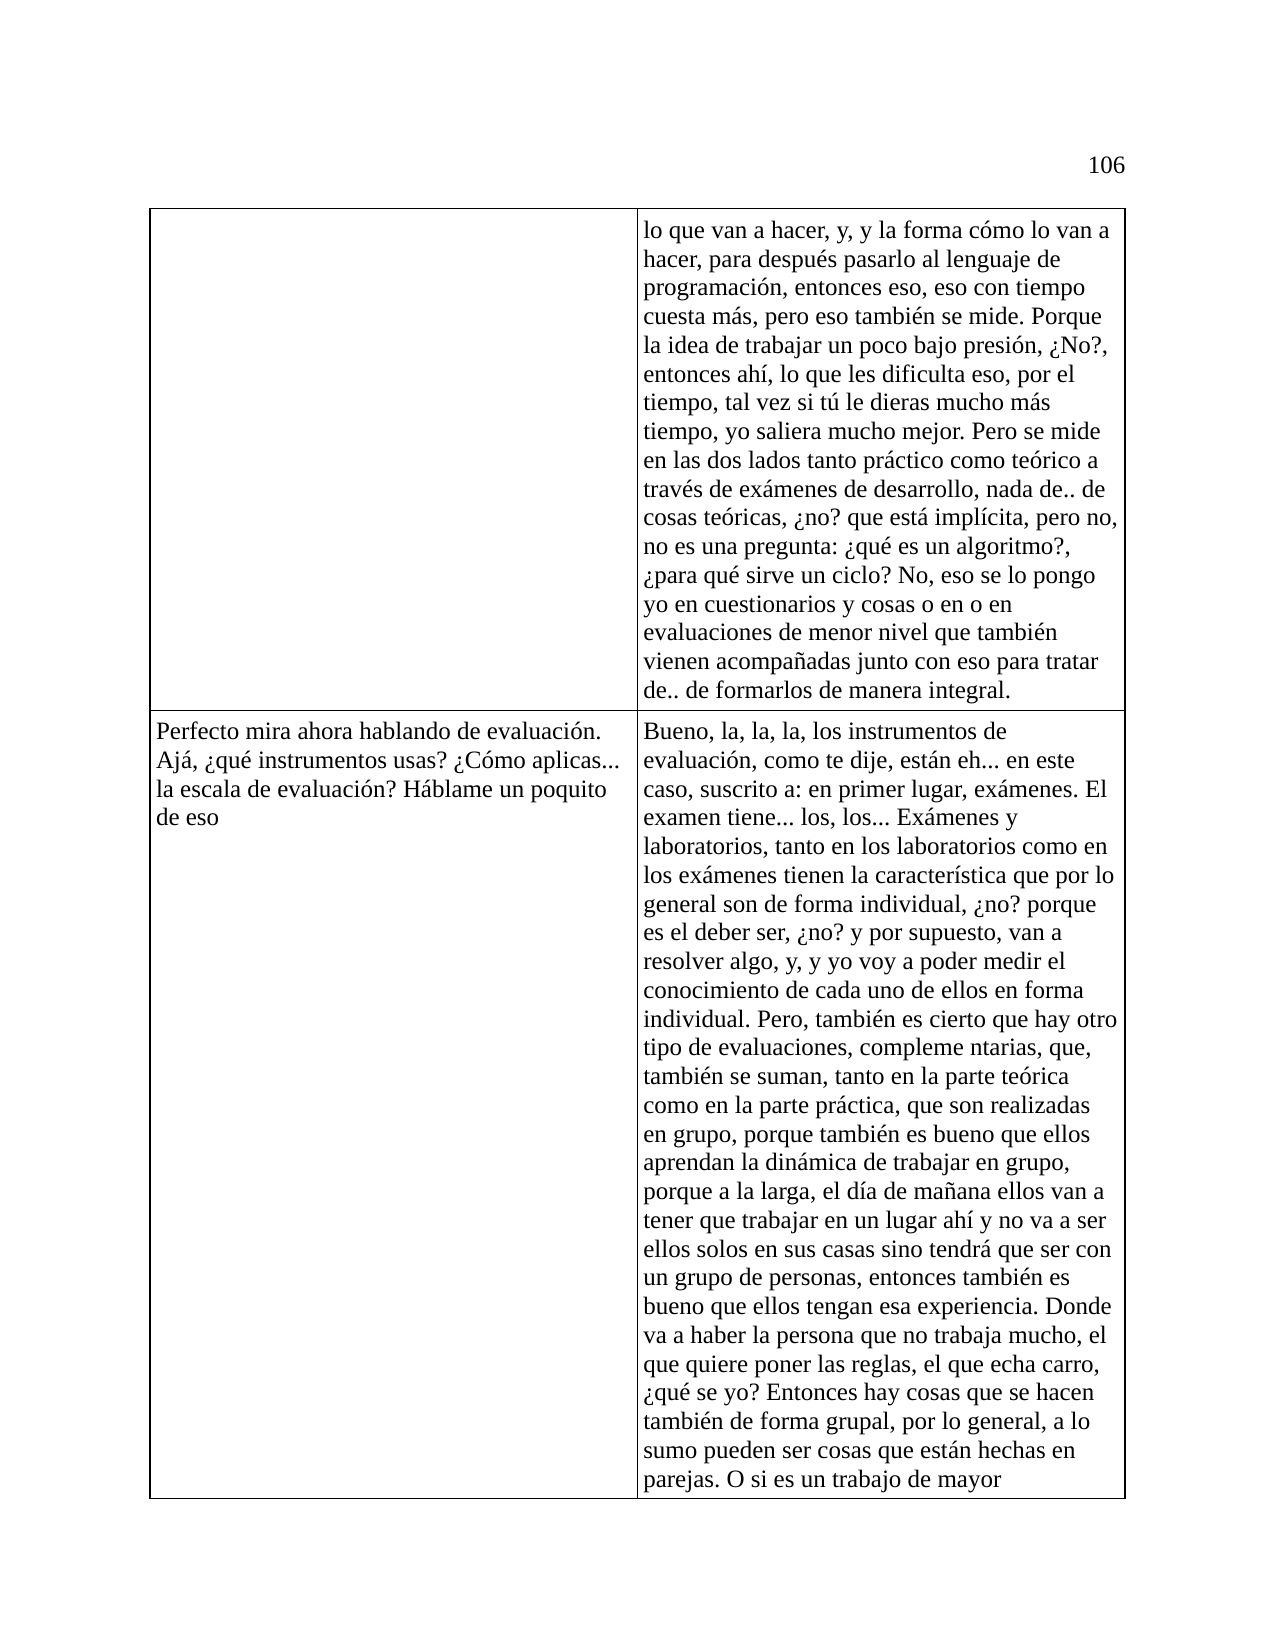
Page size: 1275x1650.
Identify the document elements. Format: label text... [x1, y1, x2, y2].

table_cell lo que van a hacer, y, y la forma cómo lo van a hacer, para después pasarlo al lenguaje de programación, entonces eso, eso con tiempo cuesta más, pero eso también se mide. Porque la idea de trabajar un poco bajo presión, ¿No?, entonces ahí, lo que les dificulta eso, por el tiempo, tal vez si tú le dieras mucho más tiempo, yo saliera mucho mejor. Pero se mide en las dos lados tanto práctico como teórico a través de exámenes de desarrollo, nada de.. de cosas teóricas, ¿no? que está implícita, pero no, no es una pregunta: ¿qué es un algoritmo?, ¿para qué sirve un ciclo? No, eso se lo pongo yo en cuestionarios y cosas o en o en evaluaciones de menor nivel que también vienen acompañadas junto con eso para tratar de.. de formarlos de manera integral. [638, 209, 1124, 709]
table_cell Bueno, la, la, la, los instrumentos de evaluación, como te dije, están eh... en este caso, suscrito a: en primer lugar, exámenes. El examen tiene... los, los... Exámenes y laboratorios, tanto en los laboratorios como en los exámenes tienen la característica que por lo general son de forma individual, ¿no? porque es el deber ser, ¿no? y por supuesto, van a resolver algo, y, y yo voy a poder medir el conocimiento de cada uno de ellos en forma individual. Pero, también es cierto que hay otro tipo de evaluaciones, compleme ntarias, que, también se suman, tanto en la parte teórica como en la parte práctica, que son realizadas en grupo, porque también es bueno que ellos aprendan la dinámica de trabajar en grupo, porque a la larga, el día de mañana ellos van a tener que trabajar en un lugar ahí y no va a ser ellos solos en sus casas sino tendrá que ser con un grupo de personas, entonces también es bueno que ellos tengan esa experiencia. Donde va a haber la persona que no trabaja mucho, el que quiere poner las reglas, el que echa carro, ¿qué se yo? Entonces hay cosas que se hacen también de forma grupal, por lo general, a lo sumo pueden ser cosas que están hechas en parejas. O si es un trabajo de mayor [638, 711, 1124, 1498]
table_cell [151, 209, 637, 709]
table_cell Perfecto mira ahora hablando de evaluación. Ajá, ¿qué instrumentos usas? ¿Cómo aplicas... la escala de evaluación? Háblame un poquito de eso [151, 711, 637, 1498]
